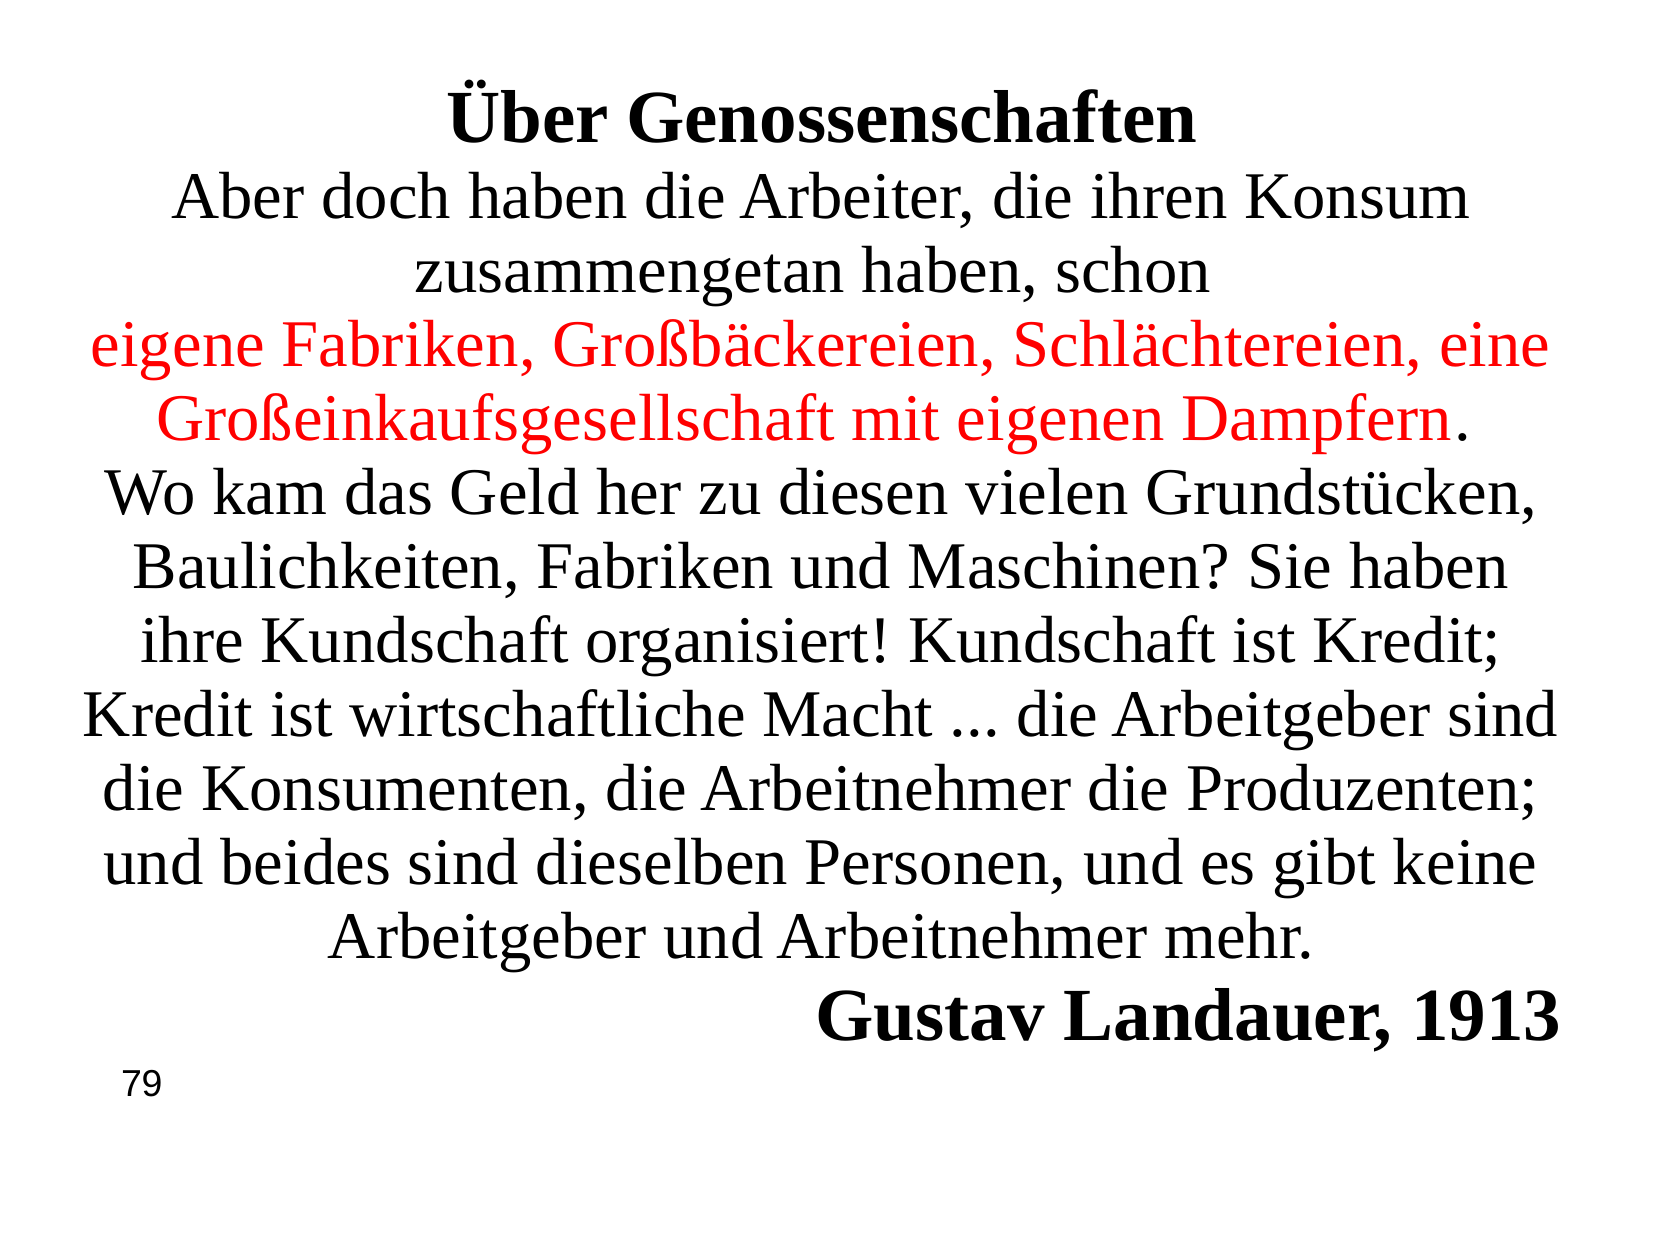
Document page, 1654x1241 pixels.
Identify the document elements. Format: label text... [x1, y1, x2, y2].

text_box Über Genossenschaften Aber doch haben die Arbeiter, die ihren Konsum zusammengetan haben, schon eigene Fabriken, Großbäckereien, Schlächtereien, eine Großeinkaufsgesellschaft mit eigenen Dampfern. Wo kam das Geld her zu diesen vielen Grundstücken, Baulichkeiten, Fabriken und Maschinen? Sie haben ihre Kundschaft organisiert! Kundschaft ist Kredit; Kredit ist wirtschaftliche Macht ... die Arbeitgeber sind die Konsumenten, die Arbeitnehmer die Produzenten; und beides sind dieselben Personen, und es gibt keine Arbeitgeber und Arbeitnehmer mehr. Gustav Landauer, 1913 [68, 68, 1593, 1064]
text_box [106, 1055, 324, 1126]
